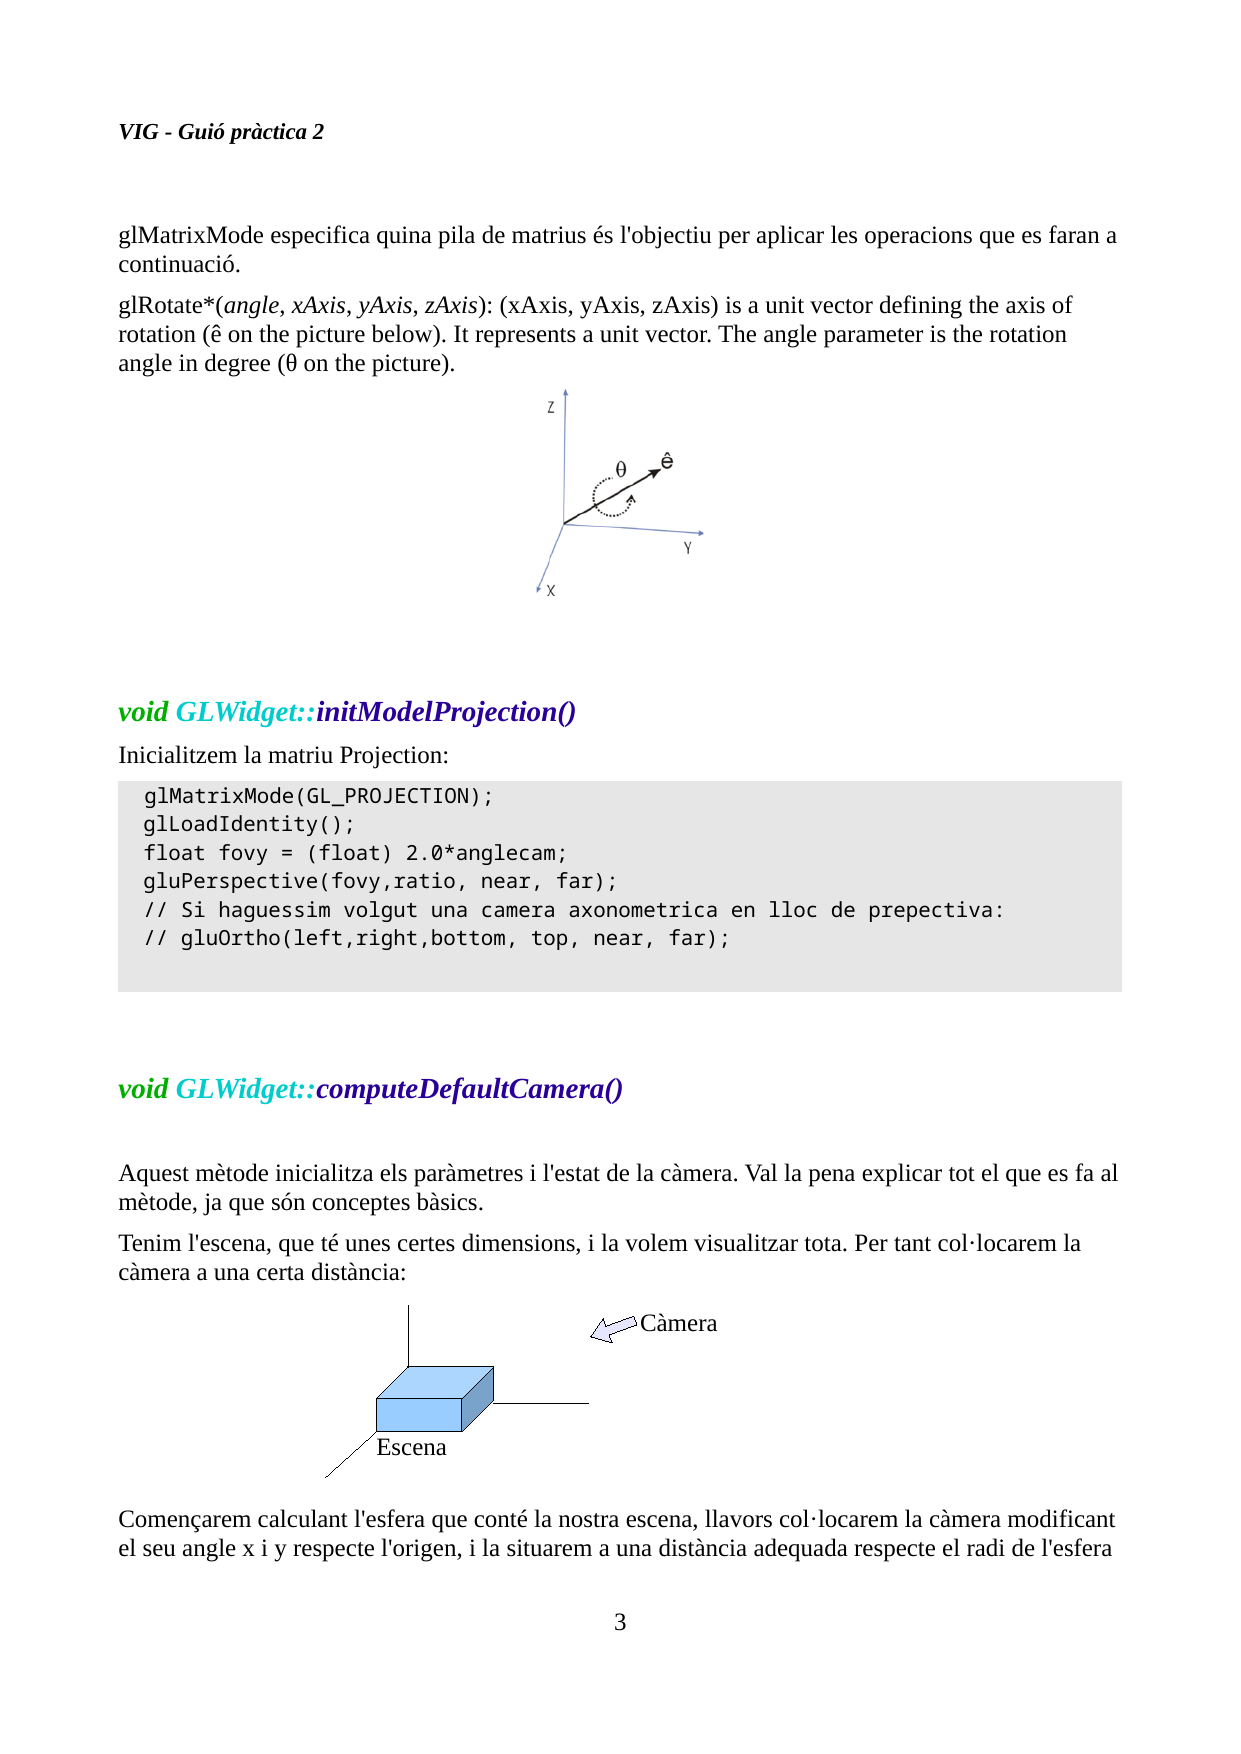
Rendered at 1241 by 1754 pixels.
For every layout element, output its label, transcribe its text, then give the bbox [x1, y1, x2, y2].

text Aquest mètode inicialitza els paràmetres i l'estat de la càmera. Val la pena explicar tot el que es fa al mètode, ja que són conceptes bàsics. [118, 1158, 1122, 1216]
text glMatrixMode(GL_PROJECTION); glLoadIdentity(); float fovy = (float) 2.0*anglecam; gluPerspective(fovy,ratio, near, far); // Si haguessim volgut una camera axonometrica en lloc de prepectiva: // gluOrtho(left,right,bottom, top, near, far); [118, 781, 1122, 952]
text Tenim l'escena, que té unes certes dimensions, i la volem visualitzar tota. Per tant col·locarem la càmera a una certa distància: [118, 1228, 1122, 1286]
picture [536, 389, 704, 596]
text Inicialitzem la matriu Projection: [118, 740, 1122, 768]
text Començarem calculant l'esfera que conté la nostra escena, llavors col·locarem la càmera modificant el seu angle x i y respecte l'origen, i la situarem a una distància adequada respecte el radi de l'esfera [118, 1504, 1122, 1562]
text glMatrixMode especifica quina pila de matrius és l'objectiu per aplicar les operacions que es faran a continuació. [118, 221, 1122, 278]
subtitle void GLWidget::initModelProjection() [118, 694, 1122, 727]
text glRotate*(angle, xAxis, yAxis, zAxis): (xAxis, yAxis, zAxis) is a unit vector defining the axis of rotation (ê on the picture below). It represents a unit vector. The angle parameter is the rotation angle in degree (θ on the picture). [118, 291, 1122, 377]
subtitle void GLWidget::computeDefaultCamera() [118, 1071, 1122, 1104]
